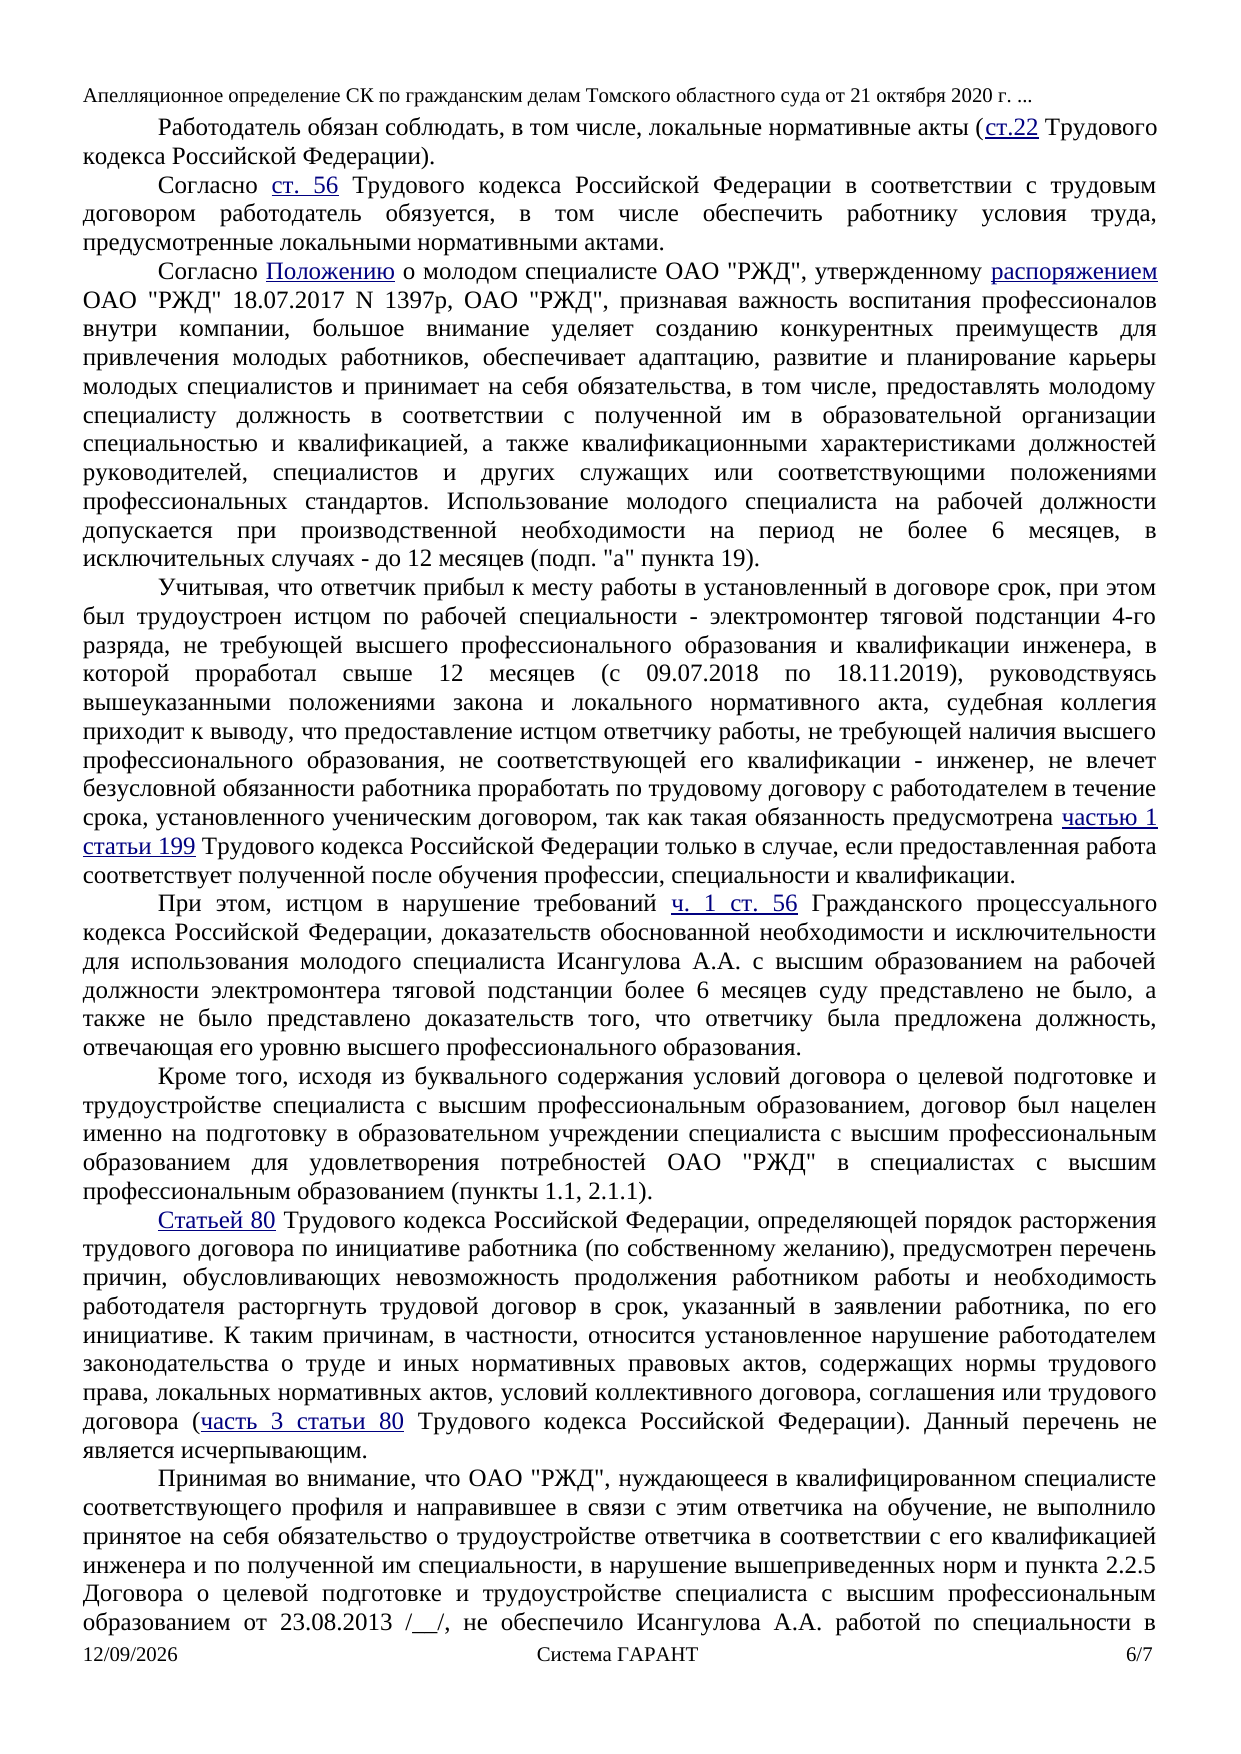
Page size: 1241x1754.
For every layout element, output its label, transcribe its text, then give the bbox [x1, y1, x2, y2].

text Согласно Положению о молодом специалисте ОАО "РЖД", утвержденному распоряжением ОАО "РЖД" 18.07.2017 N 1397р, ОАО "РЖД", признавая важность воспитания профессионалов внутри компании, большое внимание уделяет созданию конкурентных преимуществ для привлечения молодых работников, обеспечивает адаптацию, развитие и планирование карьеры молодых специалистов и принимает на себя обязательства, в том числе, предоставлять молодому специалисту должность в соответствии с полученной им в образовательной организации специальностью и квалификацией, а также квалификационными характеристиками должностей руководителей, специалистов и других служащих или соответствующими положениями профессиональных стандартов. Использование молодого специалиста на рабочей должности допускается при производственной необходимости на период не более 6 месяцев, в исключительных случаях - до 12 месяцев (подп. "а" пункта 19). [83, 256, 1157, 572]
text Статьей 80 Трудового кодекса Российской Федерации, определяющей порядок расторжения трудового договора по инициативе работника (по собственному желанию), предусмотрен перечень причин, обусловливающих невозможность продолжения работником работы и необходимость работодателя расторгнуть трудовой договор в срок, указанный в заявлении работника, по его инициативе. К таким причинам, в частности, относится установленное нарушение работодателем законодательства о труде и иных нормативных правовых актов, содержащих нормы трудового права, локальных нормативных актов, условий коллективного договора, соглашения или трудового договора (часть 3 статьи 80 Трудового кодекса Российской Федерации). Данный перечень не является исчерпывающим. [83, 1205, 1157, 1463]
text Кроме того, исходя из буквального содержания условий договора о целевой подготовке и трудоустройстве специалиста с высшим профессиональным образованием, договор был нацелен именно на подготовку в образовательном учреждении специалиста с высшим профессиональным образованием для удовлетворения потребностей ОАО "РЖД" в специалистах с высшим профессиональным образованием (пункты 1.1, 2.1.1). [83, 1061, 1157, 1205]
text Учитывая, что ответчик прибыл к месту работы в установленный в договоре срок, при этом был трудоустроен истцом по рабочей специальности - электромонтер тяговой подстанции 4-го разряда, не требующей высшего профессионального образования и квалификации инженера, в которой проработал свыше 12 месяцев (с 09.07.2018 по 18.11.2019), руководствуясь вышеуказанными положениями закона и локального нормативного акта, судебная коллегия приходит к выводу, что предоставление истцом ответчику работы, не требующей наличия высшего профессионального образования, не соответствующей его квалификации - инженер, не влечет безусловной обязанности работника проработать по трудовому договору с работодателем в течение срока, установленного ученическим договором, так как такая обязанность предусмотрена частью 1 статьи 199 Трудового кодекса Российской Федерации только в случае, если предоставленная работа соответствует полученной после обучения профессии, специальности и квалификации. [83, 572, 1157, 888]
text Согласно ст. 56 Трудового кодекса Российской Федерации в соответствии с трудовым договором работодатель обязуется, в том числе обеспечить работнику условия труда, предусмотренные локальными нормативными актами. [83, 170, 1157, 256]
text Работодатель обязан соблюдать, в том числе, локальные нормативные акты (ст.22 Трудового кодекса Российской Федерации). [83, 112, 1157, 170]
text Принимая во внимание, что ОАО "РЖД", нуждающееся в квалифицированном специалисте соответствующего профиля и направившее в связи с этим ответчика на обучение, не выполнило принятое на себя обязательство о трудоустройстве ответчика в соответствии с его квалификацией инженера и по полученной им специальности, в нарушение вышеприведенных норм и пункта 2.2.5 Договора о целевой подготовке и трудоустройстве специалиста с высшим профессиональным образованием от 23.08.2013 /__/, не обеспечило Исангулова А.А. работой по специальности в [83, 1463, 1157, 1636]
text При этом, истцом в нарушение требований ч. 1 ст. 56 Гражданского процессуального кодекса Российской Федерации, доказательств обоснованной необходимости и исключительности для использования молодого специалиста Исангулова А.А. с высшим образованием на рабочей должности электромонтера тяговой подстанции более 6 месяцев суду представлено не было, а также не было представлено доказательств того, что ответчику была предложена должность, отвечающая его уровню высшего профессионального образования. [83, 888, 1157, 1061]
